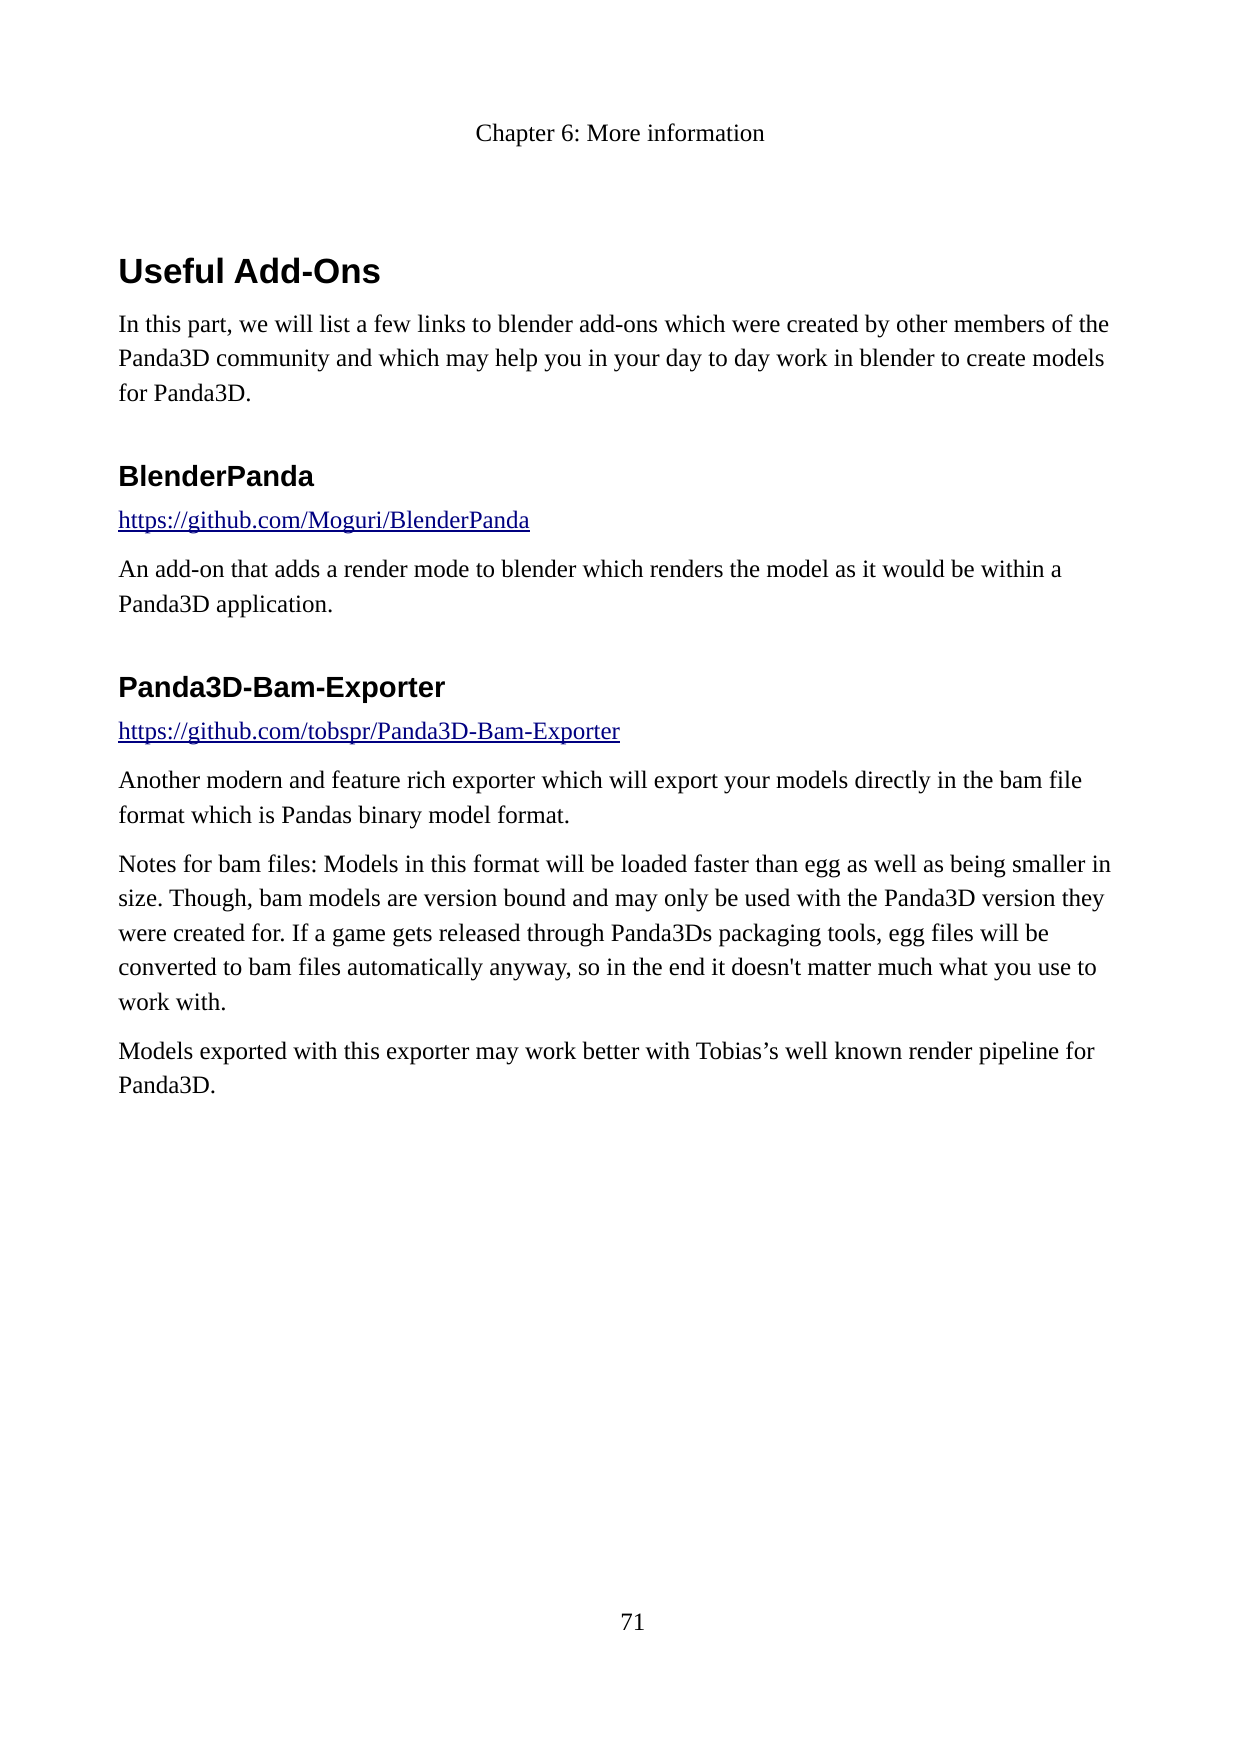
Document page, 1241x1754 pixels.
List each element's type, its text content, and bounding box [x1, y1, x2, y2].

text Models exported with this exporter may work better with Tobias’s well known render pipeline for Panda3D. [118, 1036, 1122, 1099]
text https://github.com/Moguri/BlenderPanda [118, 505, 1122, 534]
subtitle BlenderPanda [118, 459, 1122, 493]
text In this part, we will list a few links to blender add-ons which were created by other members of the Panda3D community and which may help you in your day to day work in blender to create models for Panda3D. [118, 309, 1122, 406]
text Notes for bam files: Models in this format will be loaded faster than egg as well as being smaller in size. Though, bam models are version bound and may only be used with the Panda3D version they were created for. If a game gets released through Panda3Ds packaging tools, egg files will be converted to bam files automatically anyway, so in the end it doesn't matter much what you use to work with. [118, 849, 1122, 1016]
text https://github.com/tobspr/Panda3D-Bam-Exporter [118, 716, 1122, 745]
text Another modern and feature rich exporter which will export your models directly in the bam file format which is Pandas binary model format. [118, 765, 1122, 828]
subtitle Panda3D-Bam-Exporter [118, 670, 1122, 704]
text An add-on that adds a render mode to blender which renders the model as it would be within a Panda3D application. [118, 554, 1122, 617]
subtitle Useful Add-Ons [118, 250, 1122, 290]
